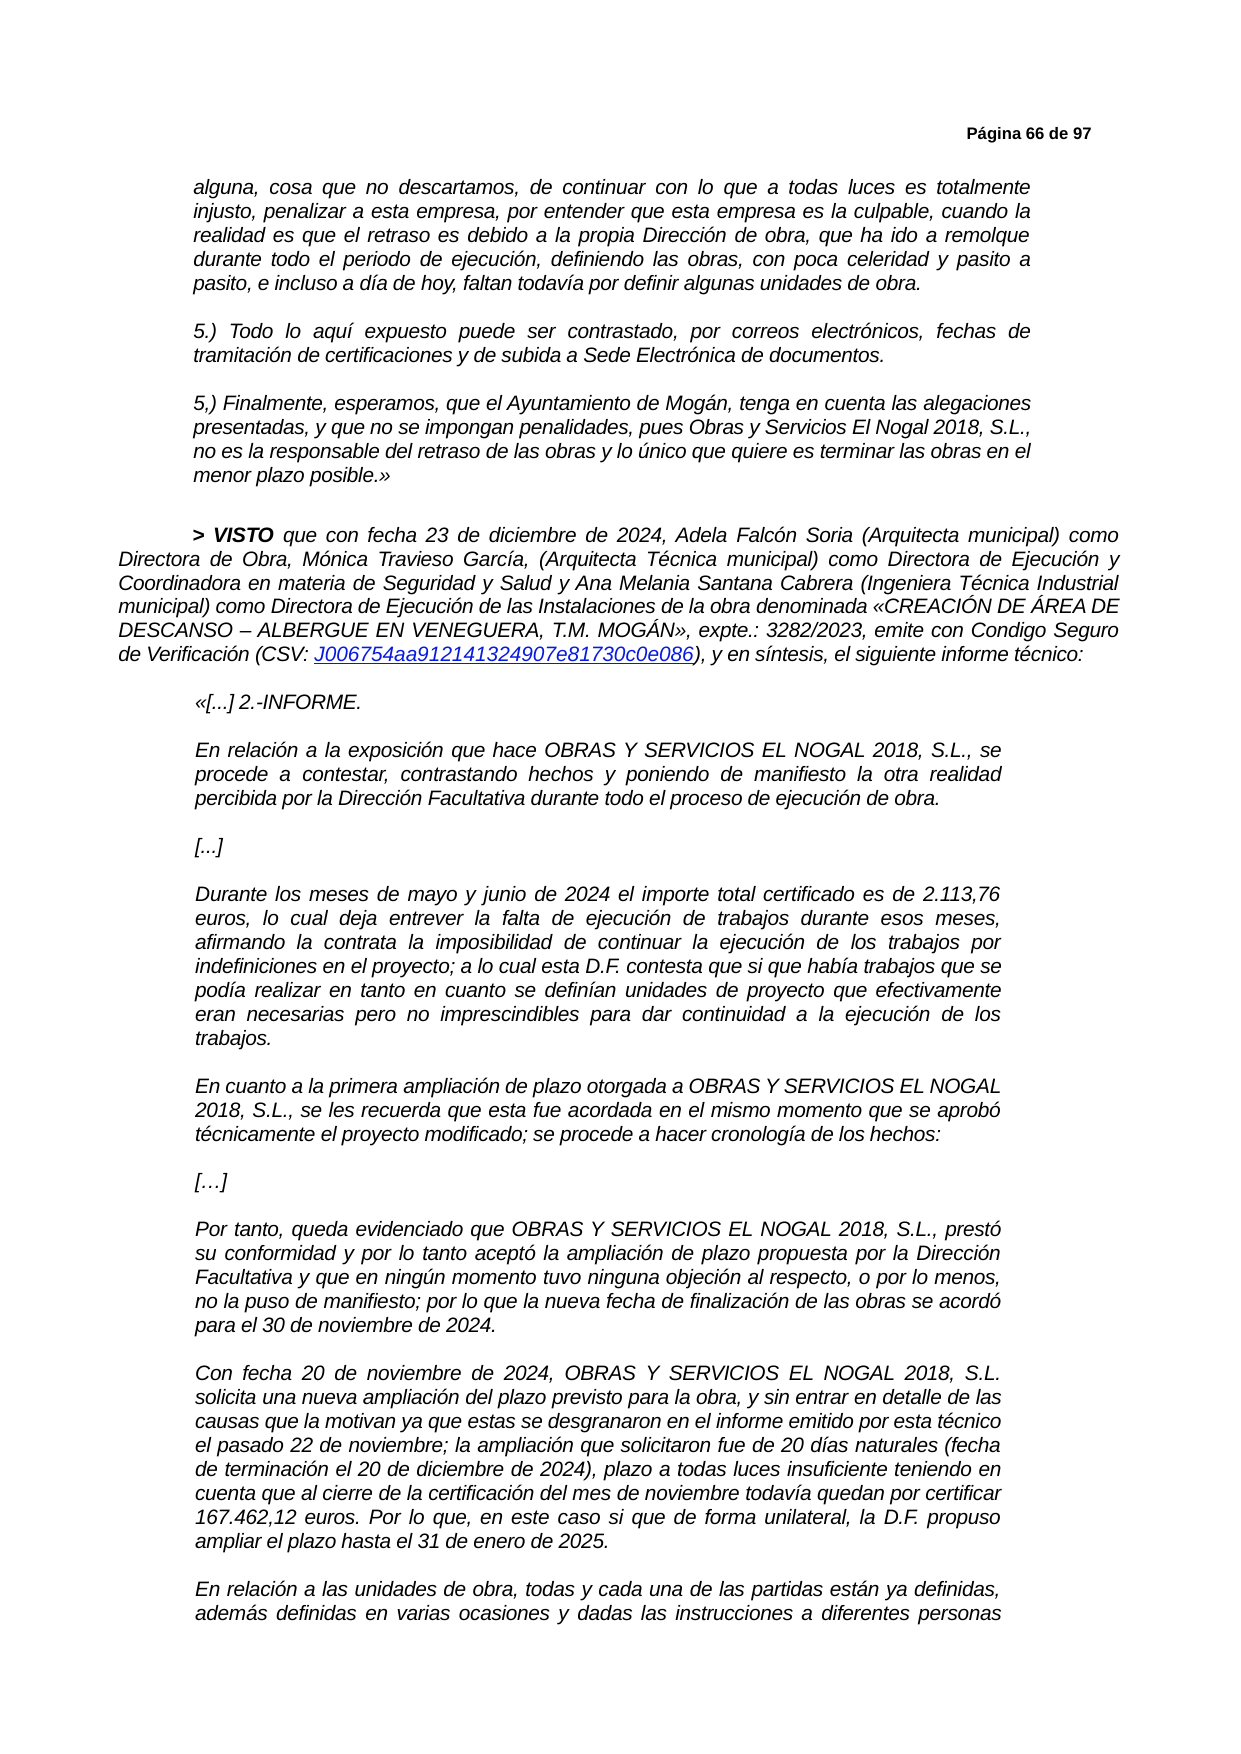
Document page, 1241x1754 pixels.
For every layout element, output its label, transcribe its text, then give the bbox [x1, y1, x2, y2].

text alguna, cosa que no descartamos, de continuar con lo que a todas luces es totalmente injusto, penalizar a esta empresa, por entender que esta empresa es la culpable, cuando la realidad es que el retraso es debido a la propia Dirección de obra, que ha ido a remolque durante todo el periodo de ejecución, definiendo las obras, con poca celeridad y pasito a pasito, e incluso a día de hoy, faltan todavía por definir algunas unidades de obra. [193, 175, 1033, 295]
text [...] [195, 834, 1004, 858]
text Por tanto, queda evidenciado que OBRAS Y SERVICIOS EL NOGAL 2018, S.L., prestó su conformidad y por lo tanto aceptó la ampliación de plazo propuesta por la Dirección Facultativa y que en ningún momento tuvo ninguna objeción al respecto, o por lo menos, no la puso de manifiesto; por lo que la nueva fecha de finalización de las obras se acordó para el 30 de noviembre de 2024. [195, 1217, 1004, 1337]
text En relación a la exposición que hace OBRAS Y SERVICIOS EL NOGAL 2018, S.L., se procede a contestar, contrastando hechos y poniendo de manifiesto la otra realidad percibida por la Dirección Facultativa durante todo el proceso de ejecución de obra. [195, 738, 1004, 810]
text > VISTO que con fecha 23 de diciembre de 2024, Adela Falcón Soria (Arquitecta municipal) como Directora de Obra, Mónica Travieso García, (Arquitecta Técnica municipal) como Directora de Ejecución y Coordinadora en materia de Seguridad y Salud y Ana Melania Santana Cabrera (Ingeniera Técnica Industrial municipal) como Directora de Ejecución de las Instalaciones de la obra denominada «CREACIÓN DE ÁREA DE DESCANSO – ALBERGUE EN VENEGUERA, T.M. MOGÁN», expte.: 3282/2023, emite con Condigo Seguro de Verificación (CSV: J006754aa912141324907e81730c0e086), y en síntesis, el siguiente informe técnico: [118, 522, 1122, 666]
text 5,) Finalmente, esperamos, que el Ayuntamiento de Mogán, tenga en cuenta las alegaciones presentadas, y que no se impongan penalidades, pues Obras y Servicios El Nogal 2018, S.L., no es la responsable del retraso de las obras y lo único que quiere es terminar las obras en el menor plazo posible.» [193, 391, 1033, 487]
text Con fecha 20 de noviembre de 2024, OBRAS Y SERVICIOS EL NOGAL 2018, S.L. solicita una nueva ampliación del plazo previsto para la obra, y sin entrar en detalle de las causas que la motivan ya que estas se desgranaron en el informe emitido por esta técnico el pasado 22 de noviembre; la ampliación que solicitaron fue de 20 días naturales (fecha de terminación el 20 de diciembre de 2024), plazo a todas luces insuficiente teniendo en cuenta que al cierre de la certificación del mes de noviembre todavía quedan por certificar 167.462,12 euros. Por lo que, en este caso si que de forma unilateral, la D.F. propuso ampliar el plazo hasta el 31 de enero de 2025. [195, 1361, 1004, 1553]
text «[...] 2.-INFORME. [195, 690, 1004, 714]
text 5.) Todo lo aquí expuesto puede ser contrastado, por correos electrónicos, fechas de tramitación de certificaciones y de subida a Sede Electrónica de documentos. [193, 319, 1033, 367]
text En relación a las unidades de obra, todas y cada una de las partidas están ya definidas, además definidas en varias ocasiones y dadas las instrucciones a diferentes personas [195, 1577, 1004, 1624]
text […] [195, 1169, 1004, 1193]
text Durante los meses de mayo y junio de 2024 el importe total certificado es de 2.113,76 euros, lo cual deja entrever la falta de ejecución de trabajos durante esos meses, afirmando la contrata la imposibilidad de continuar la ejecución de los trabajos por indefiniciones en el proyecto; a lo cual esta D.F. contesta que si que había trabajos que se podía realizar en tanto en cuanto se definían unidades de proyecto que efectivamente eran necesarias pero no imprescindibles para dar continuidad a la ejecución de los trabajos. [195, 882, 1004, 1049]
text En cuanto a la primera ampliación de plazo otorgada a OBRAS Y SERVICIOS EL NOGAL 2018, S.L., se les recuerda que esta fue acordada en el mismo momento que se aprobó técnicamente el proyecto modificado; se procede a hacer cronología de los hechos: [195, 1073, 1004, 1145]
